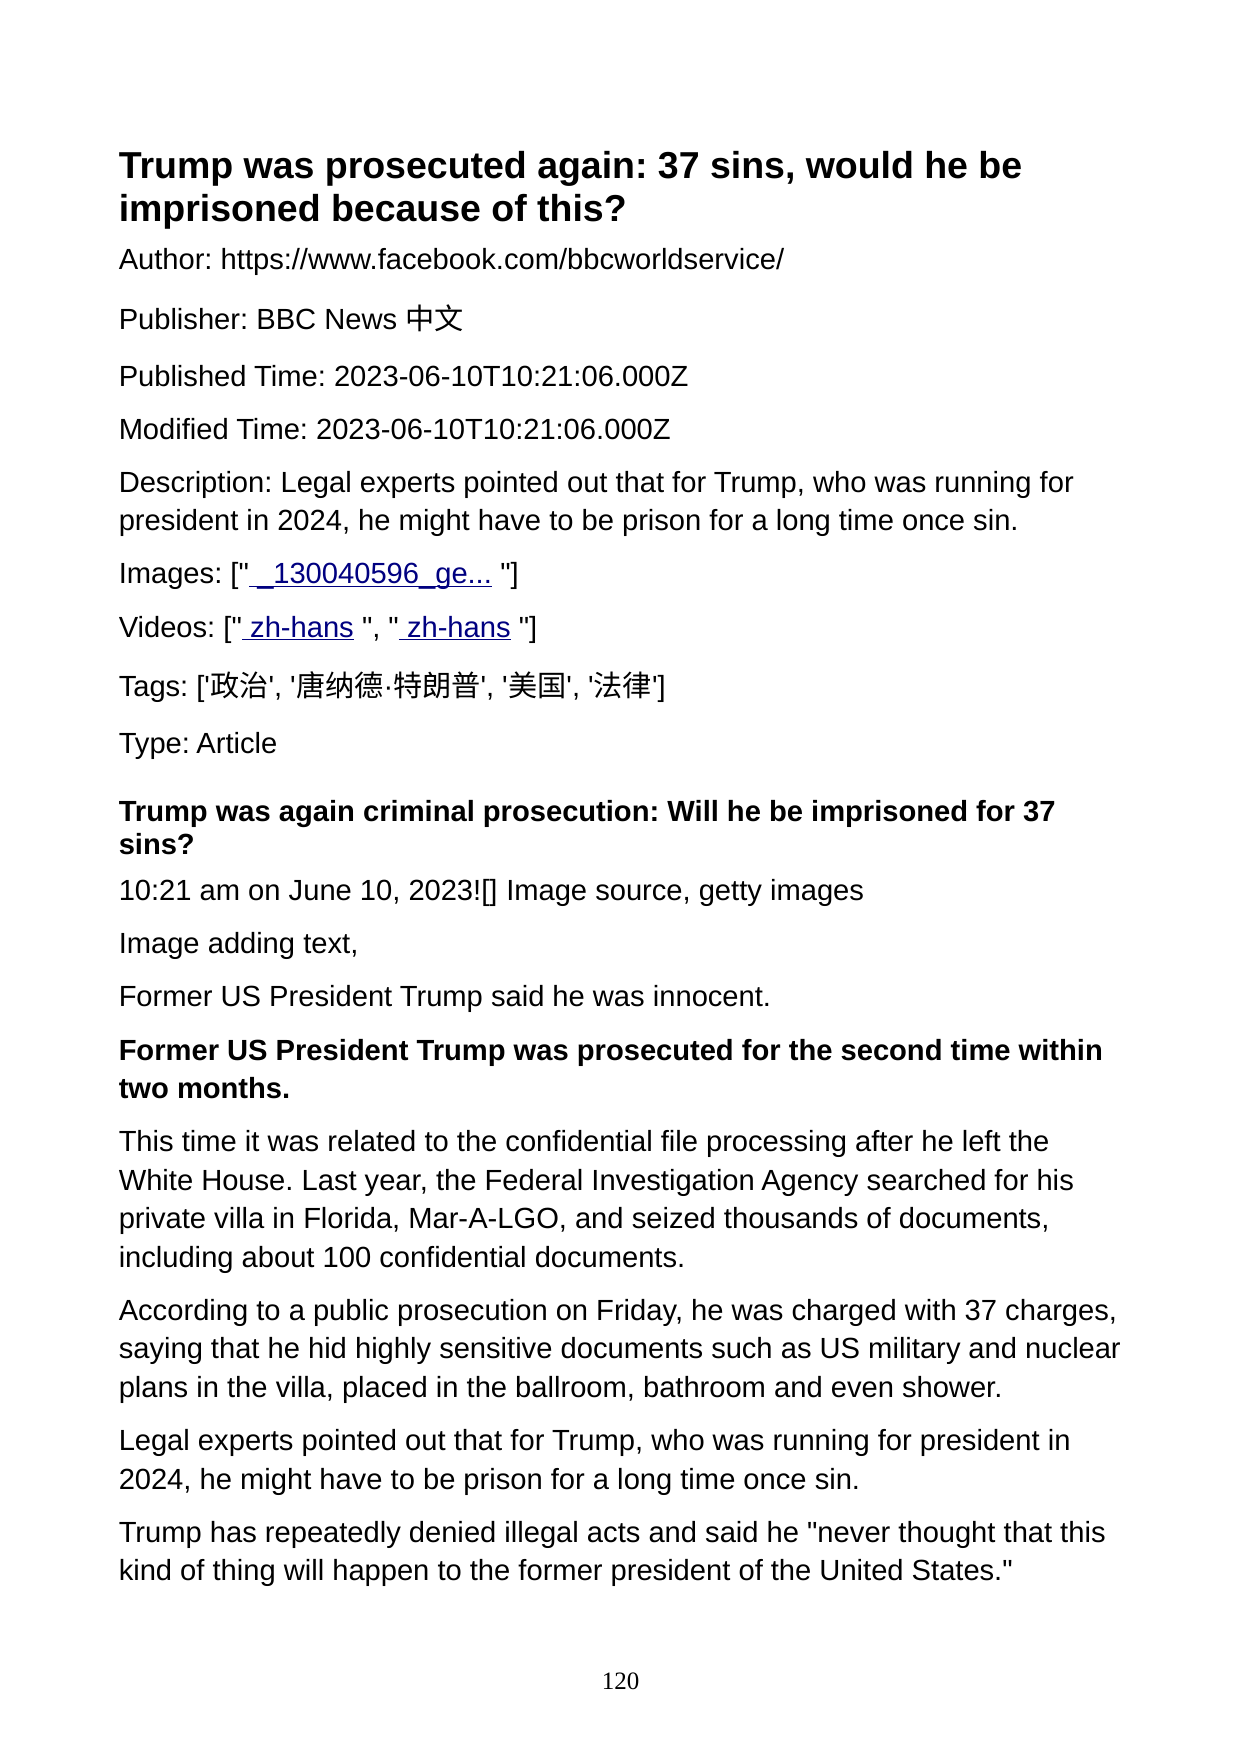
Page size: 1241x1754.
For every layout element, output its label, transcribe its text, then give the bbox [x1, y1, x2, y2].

text Author: https://www.facebook.com/bbcworldservice/ [118, 242, 1122, 276]
text Images: [" _130040596_ge... "] [118, 556, 1122, 590]
text Tags: ['政治', '唐纳德·特朗普', '美国', '法律'] [118, 663, 1122, 705]
text Published Time: 2023-06-10T10:21:06.000Z [118, 358, 1122, 392]
text Legal experts pointed out that for Trump, who was running for president in 2024, he might have to be prison for a long time once sin. [118, 1423, 1122, 1495]
text Image adding text, [118, 926, 1122, 960]
text Modified Time: 2023-06-10T10:21:06.000Z [118, 412, 1122, 445]
subtitle Trump was again criminal prosecution: Will he be imprisoned for 37 sins? [118, 793, 1122, 861]
subtitle Trump was prosecuted again: 37 sins, would he be imprisoned because of this? [118, 143, 1122, 230]
text Publisher: BBC News 中文 [118, 295, 1122, 338]
text Description: Legal experts pointed out that for Trump, who was running for president in 2024, he might have to be prison for a long time once sin. [118, 465, 1122, 537]
text Former US President Trump was prosecuted for the second time within two months. [118, 1032, 1122, 1104]
text Former US President Trump said he was innocent. [118, 979, 1122, 1013]
text Videos: [" zh-hans ", " zh-hans "] [118, 609, 1122, 643]
text Trump has repeatedly denied illegal acts and said he "never thought that this kind of thing will happen to the former president of the United States." [118, 1515, 1122, 1587]
text Type: Article [118, 726, 1122, 759]
text 10:21 am on June 10, 2023![] Image source, getty images [118, 873, 1122, 907]
text This time it was related to the confidential file processing after he left the White House. Last year, the Federal Investigation Agency searched for his private villa in Florida, Mar-A-LGO, and seized thousands of documents, including about 100 confidential documents. [118, 1124, 1122, 1273]
text According to a public prosecution on Friday, he was charged with 37 charges, saying that he hid highly sensitive documents such as US military and nuclear plans in the villa, placed in the ballroom, bathroom and even shower. [118, 1293, 1122, 1403]
